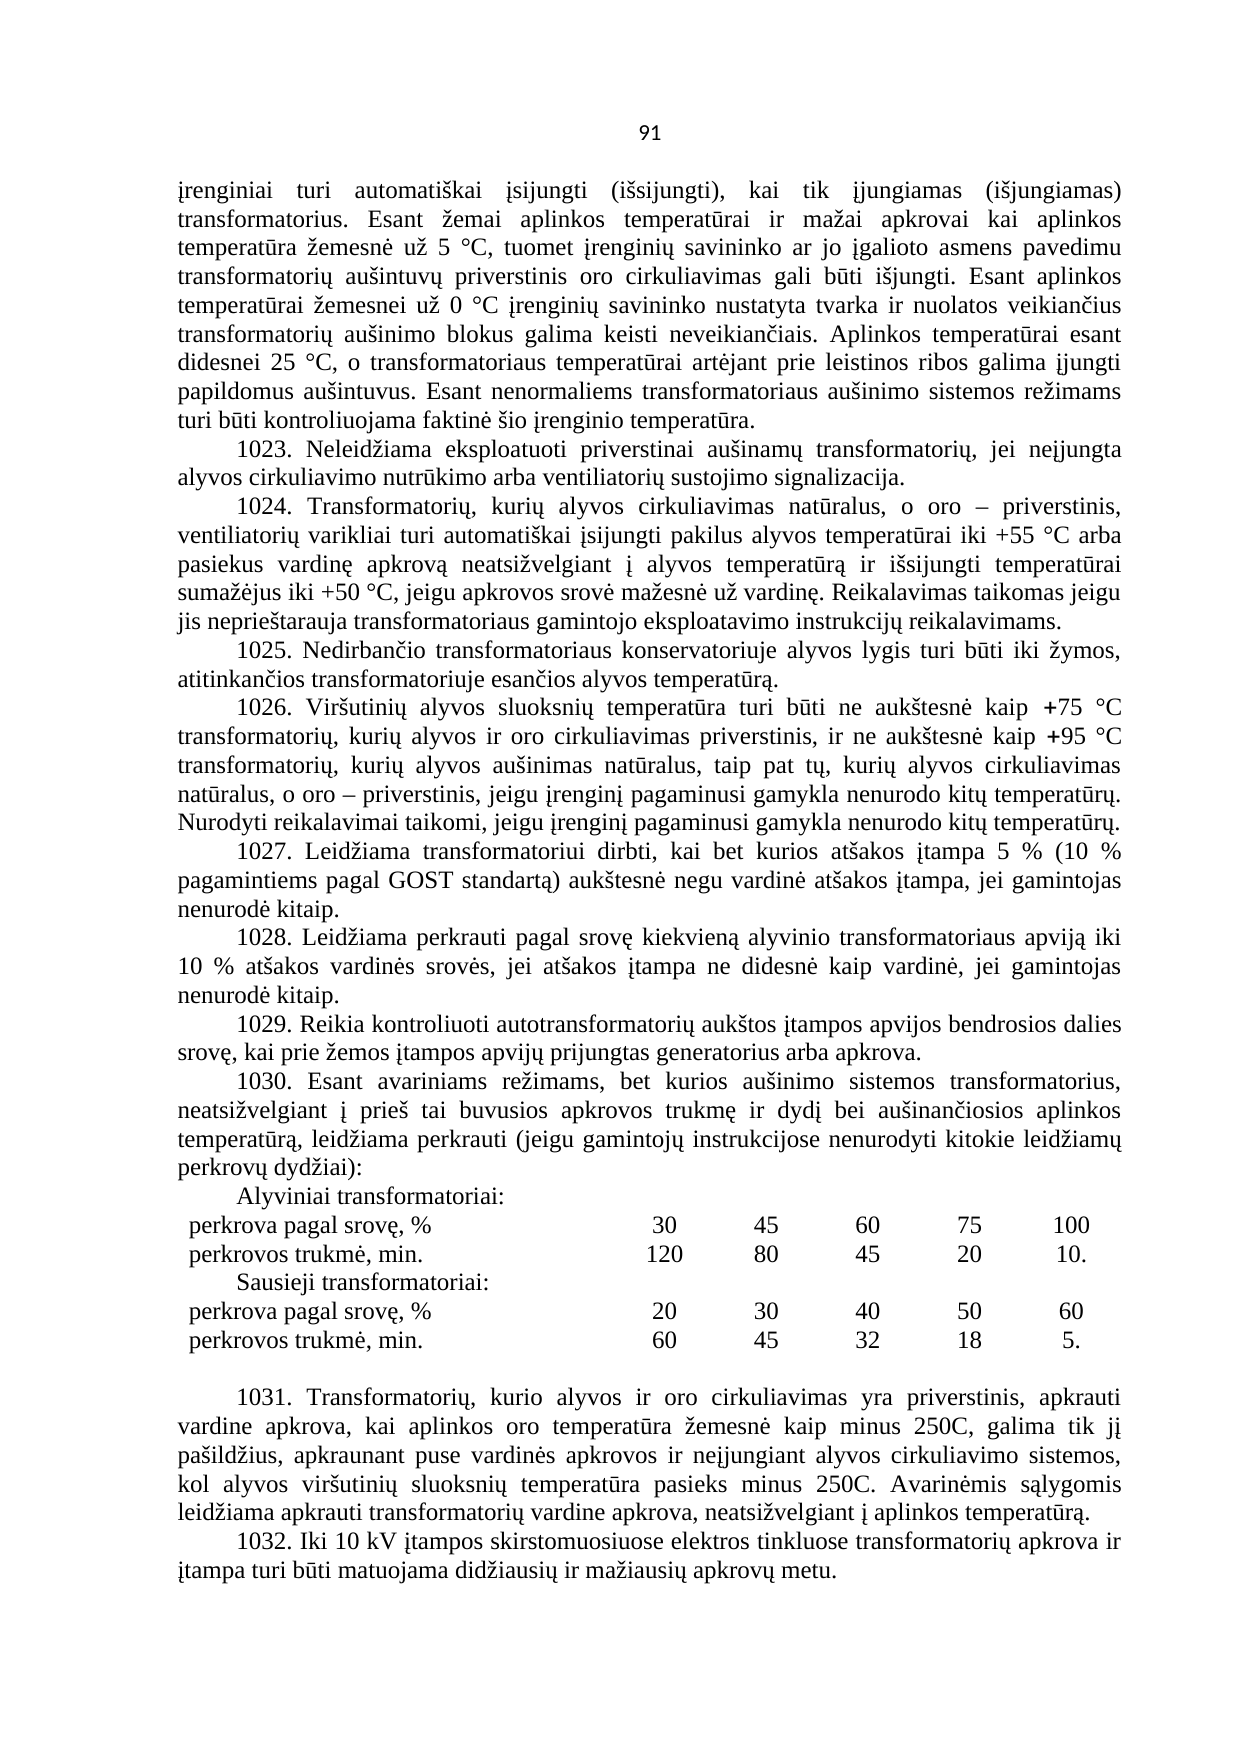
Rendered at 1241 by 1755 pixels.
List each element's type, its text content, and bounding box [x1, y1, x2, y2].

table_header 50 [919, 1296, 1020, 1325]
table_cell perkrovos trukmė, min. [177, 1239, 613, 1267]
table_cell 5. [1020, 1325, 1122, 1354]
table_cell 10. [1020, 1239, 1122, 1267]
text įrenginiai turi automatiškai įsijungti (išsijungti), kai tik įjungiamas (išjungiamas) transformatorius. Esant žemai aplinkos temperatūrai ir mažai apkrovai kai aplinkos temperatūra žemesnė už 5 °C, tuomet įrenginių savininko ar jo įgalioto asmens pavedimu transformatorių aušintuvų priverstinis oro cirkuliavimas gali būti išjungti. Esant aplinkos temperatūrai žemesnei už 0 °C įrenginių savininko nustatyta tvarka ir nuolatos veikiančius transformatorių aušinimo blokus galima keisti neveikiančiais. Aplinkos temperatūrai esant didesnei 25 °C, o transformatoriaus temperatūrai artėjant prie leistinos ribos galima įjungti papildomus aušintuvus. Esant nenormaliems transformatoriaus aušinimo sistemos režimams turi būti kontroliuojama faktinė šio įrenginio temperatūra. [177, 175, 1122, 434]
table_cell 18 [919, 1325, 1020, 1354]
table_cell 32 [817, 1325, 918, 1354]
text 1024. Transformatorių, kurių alyvos cirkuliavimas natūralus, o oro – priverstinis, ventiliatorių varikliai turi automatiškai įsijungti pakilus alyvos temperatūrai iki +55 °C arba pasiekus vardinę apkrovą neatsižvelgiant į alyvos temperatūrą ir išsijungti temperatūrai sumažėjus iki +50 °C, jeigu apkrovos srovė mažesnė už vardinę. Reikalavimas taikomas jeigu jis neprieštarauja transformatoriaus gamintojo eksploatavimo instrukcijų reikalavimams. [177, 491, 1122, 635]
table_header 40 [817, 1296, 918, 1325]
text 1023. Neleidžiama eksploatuoti priverstinai aušinamų transformatorių, jei neįjungta alyvos cirkuliavimo nutrūkimo arba ventiliatorių sustojimo signalizacija. [177, 434, 1122, 491]
text 1029. Reikia kontroliuoti autotransformatorių aukštos įtampos apvijos bendrosios dalies srovę, kai prie žemos įtampos apvijų prijungtas generatorius arba apkrova. [177, 1009, 1122, 1066]
text 1032. Iki 10 kV įtampos skirstomuosiuose elektros tinkluose transformatorių apkrova ir įtampa turi būti matuojama didžiausių ir mažiausių apkrovų metu. [177, 1526, 1122, 1584]
table_cell 80 [715, 1239, 817, 1267]
text 1027. Leidžiama transformatoriui dirbti, kai bet kurios atšakos įtampa 5 % (10 % pagamintiems pagal GOST standartą) aukštesnė negu vardinė atšakos įtampa, jei gamintojas nenurodė kitaip. [177, 836, 1122, 922]
table_header perkrova pagal srovę, % [177, 1296, 613, 1325]
text Sausieji transformatoriai: [177, 1267, 1122, 1296]
table_header 75 [919, 1210, 1020, 1239]
table_header 20 [614, 1296, 715, 1325]
table_cell 60 [614, 1325, 715, 1354]
table_header 100 [1020, 1210, 1122, 1239]
table_header 45 [715, 1210, 817, 1239]
table_header 30 [715, 1296, 817, 1325]
table_header 30 [614, 1210, 715, 1239]
text 1025. Nedirbančio transformatoriaus konservatoriuje alyvos lygis turi būti iki žymos, atitinkančios transformatoriuje esančios alyvos temperatūrą. [177, 635, 1122, 692]
table_header 60 [1020, 1296, 1122, 1325]
text 1030. Esant avariniams režimams, bet kurios aušinimo sistemos transformatorius, neatsižvelgiant į prieš tai buvusios apkrovos trukmę ir dydį bei aušinančiosios aplinkos temperatūrą, leidžiama perkrauti (jeigu gamintojų instrukcijose nenurodyti kitokie leidžiamų perkrovų dydžiai): [177, 1066, 1122, 1181]
table_cell 20 [919, 1239, 1020, 1267]
text Alyviniai transformatoriai: [177, 1181, 1122, 1210]
table_cell perkrovos trukmė, min. [177, 1325, 613, 1354]
table_cell 120 [614, 1239, 715, 1267]
table_header 60 [817, 1210, 918, 1239]
table_cell 45 [715, 1325, 817, 1354]
table_header perkrova pagal srovę, % [177, 1210, 613, 1239]
text 1028. Leidžiama perkrauti pagal srovę kiekvieną alyvinio transformatoriaus apviją iki 10 % atšakos vardinės srovės, jei atšakos įtampa ne didesnė kaip vardinė, jei gamintojas nenurodė kitaip. [177, 922, 1122, 1009]
text 1031. Transformatorių, kurio alyvos ir oro cirkuliavimas yra priverstinis, apkrauti vardine apkrova, kai aplinkos oro temperatūra žemesnė kaip minus 250C, galima tik jį pašildžius, apkraunant puse vardinės apkrovos ir neįjungiant alyvos cirkuliavimo sistemos, kol alyvos viršutinių sluoksnių temperatūra pasieks minus 250C. Avarinėmis sąlygomis leidžiama apkrauti transformatorių vardine apkrova, neatsižvelgiant į aplinkos temperatūrą. [177, 1382, 1122, 1526]
table_cell 45 [817, 1239, 918, 1267]
text 1026. Viršutinių alyvos sluoksnių temperatūra turi būti ne aukštesnė kaip 75 °C transformatorių, kurių alyvos ir oro cirkuliavimas priverstinis, ir ne aukštesnė kaip 95 °C transformatorių, kurių alyvos aušinimas natūralus, taip pat tų, kurių alyvos cirkuliavimas natūralus, o oro – priverstinis, jeigu įrenginį pagaminusi gamykla nenurodo kitų temperatūrų. Nurodyti reikalavimai taikomi, jeigu įrenginį pagaminusi gamykla nenurodo kitų temperatūrų. [177, 692, 1122, 836]
